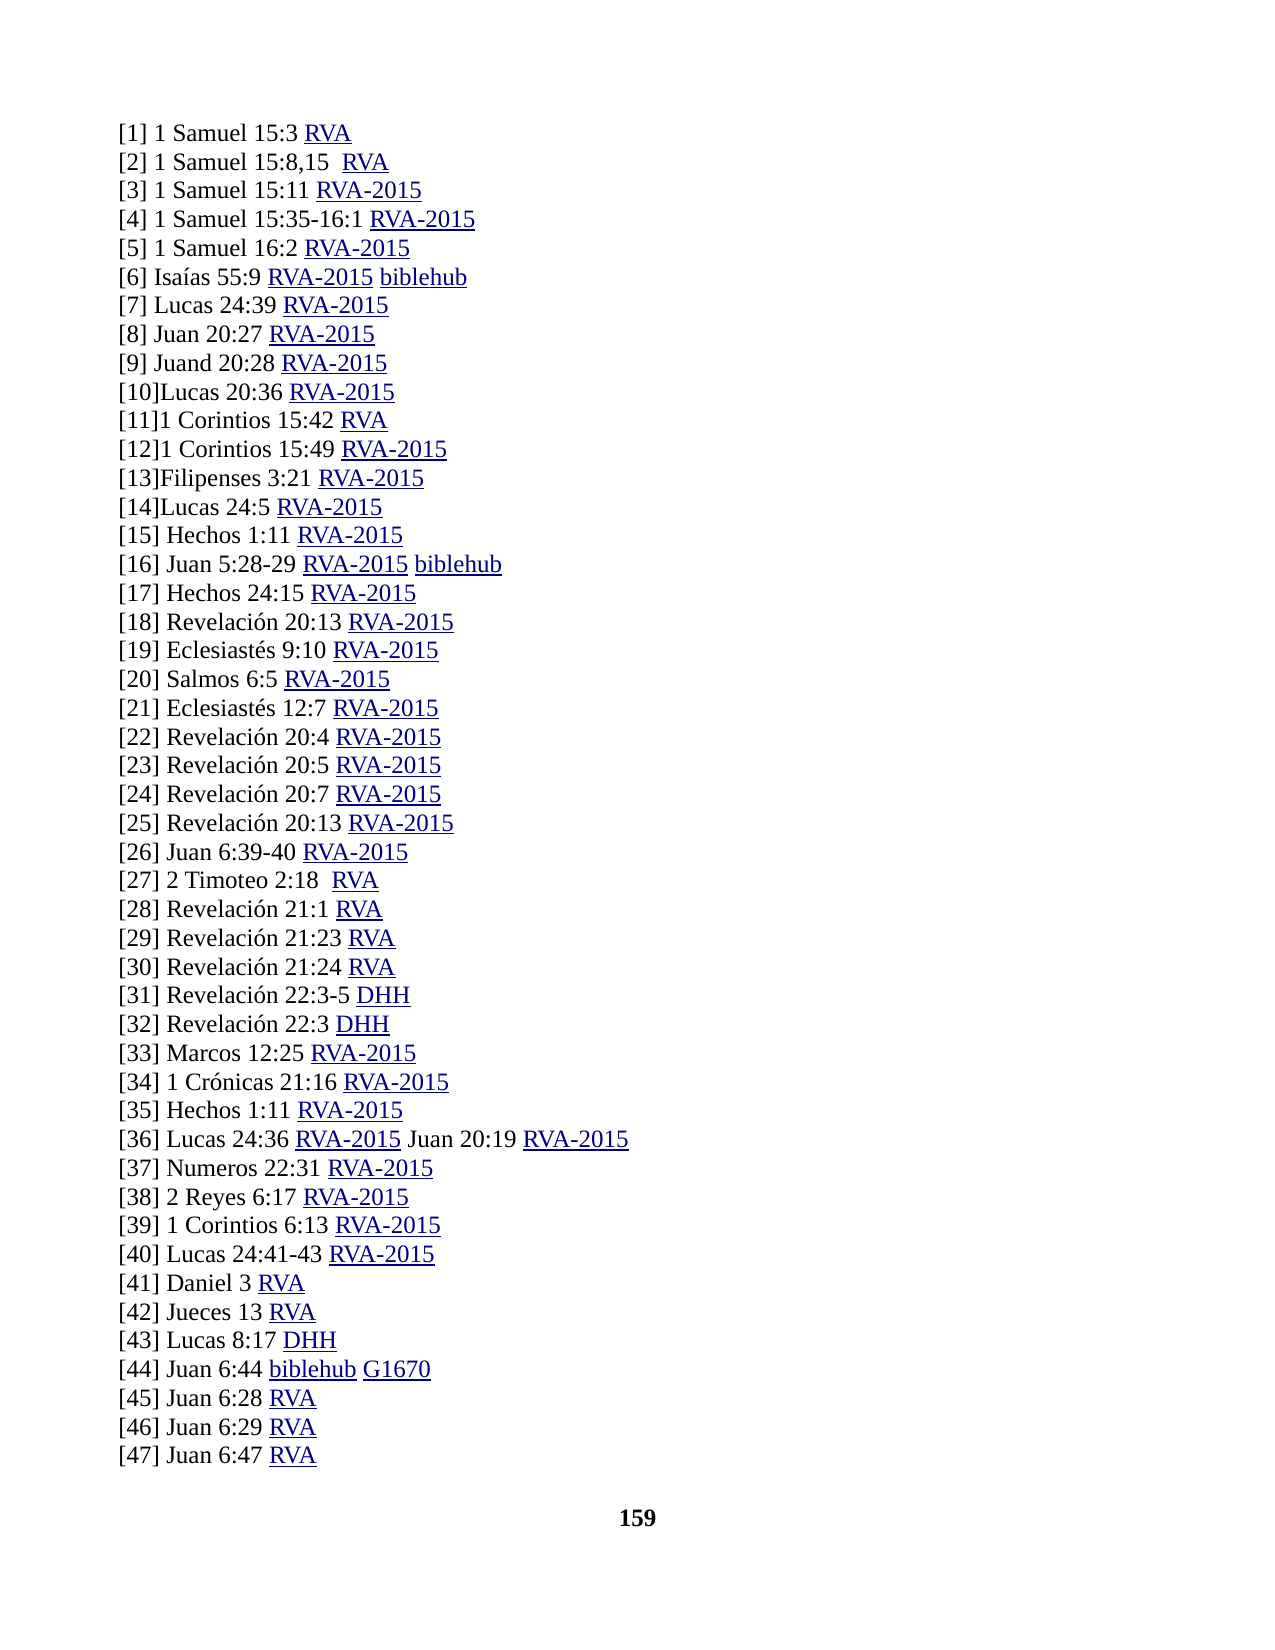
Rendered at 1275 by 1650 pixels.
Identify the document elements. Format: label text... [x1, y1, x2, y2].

text 2 Timoteo 2:18 RVA [118, 866, 1157, 894]
text 1 Samuel 15:11 RVA-2015 [118, 176, 1157, 204]
text Revelación 20:5 RVA-2015 [118, 751, 1157, 779]
text Revelación 21:23 RVA [118, 923, 1157, 952]
text 1 Samuel 15:8,15 RVA [118, 147, 1157, 176]
text 1 Samuel 16:2 RVA-2015 [118, 233, 1157, 262]
text 1 Corintios 15:49 RVA-2015 [118, 434, 1157, 463]
text Juan 6:44 biblehub G1670 [118, 1354, 1157, 1383]
text 1 Corintios 6:13 RVA-2015 [118, 1211, 1157, 1239]
text 1 Corintios 15:42 RVA [118, 406, 1157, 434]
text Lucas 8:17 DHH [118, 1326, 1157, 1354]
text Revelación 21:24 RVA [118, 952, 1157, 981]
text Numeros 22:31 RVA-2015 [118, 1153, 1157, 1182]
text Eclesiastés 9:10 RVA-2015 [118, 636, 1157, 664]
text Juan 20:27 RVA-2015 [118, 319, 1157, 348]
text Revelación 22:3-5 DHH [118, 981, 1157, 1009]
text Hechos 24:15 RVA-2015 [118, 578, 1157, 607]
text 1 Crónicas 21:16 RVA-2015 [118, 1067, 1157, 1096]
text Revelación 22:3 DHH [118, 1009, 1157, 1038]
text Lucas 24:5 RVA-2015 [118, 492, 1157, 521]
text Salmos 6:5 RVA-2015 [118, 664, 1157, 693]
text Juan 6:47 RVA [118, 1441, 1157, 1469]
text 1 Samuel 15:3 RVA [118, 118, 1157, 147]
text Lucas 24:39 RVA-2015 [118, 291, 1157, 319]
text Isaías 55:9 RVA-2015 biblehub [118, 262, 1157, 291]
text Lucas 20:36 RVA-2015 [118, 377, 1157, 406]
text Daniel 3 RVA [118, 1268, 1157, 1297]
text Marcos 12:25 RVA-2015 [118, 1038, 1157, 1067]
text 1 Samuel 15:35-16:1 RVA-2015 [118, 204, 1157, 233]
text Jueces 13 RVA [118, 1297, 1157, 1326]
text Revelación 21:1 RVA [118, 894, 1157, 923]
text 2 Reyes 6:17 RVA-2015 [118, 1182, 1157, 1211]
text Hechos 1:11 RVA-2015 [118, 521, 1157, 549]
text Revelación 20:13 RVA-2015 [118, 607, 1157, 636]
text Juan 5:28-29 RVA-2015 biblehub [118, 549, 1157, 578]
text Filipenses 3:21 RVA-2015 [118, 463, 1157, 492]
text Juan 6:29 RVA [118, 1412, 1157, 1441]
text Revelación 20:13 RVA-2015 [118, 808, 1157, 837]
text Lucas 24:41-43 RVA-2015 [118, 1239, 1157, 1268]
text Juan 6:28 RVA [118, 1383, 1157, 1412]
text Juand 20:28 RVA-2015 [118, 348, 1157, 377]
text Hechos 1:11 RVA-2015 [118, 1096, 1157, 1124]
text Eclesiastés 12:7 RVA-2015 [118, 693, 1157, 722]
text Juan 6:39-40 RVA-2015 [118, 837, 1157, 866]
text Revelación 20:4 RVA-2015 [118, 722, 1157, 751]
text Lucas 24:36 RVA-2015 Juan 20:19 RVA-2015 [118, 1124, 1157, 1153]
text Revelación 20:7 RVA-2015 [118, 779, 1157, 808]
